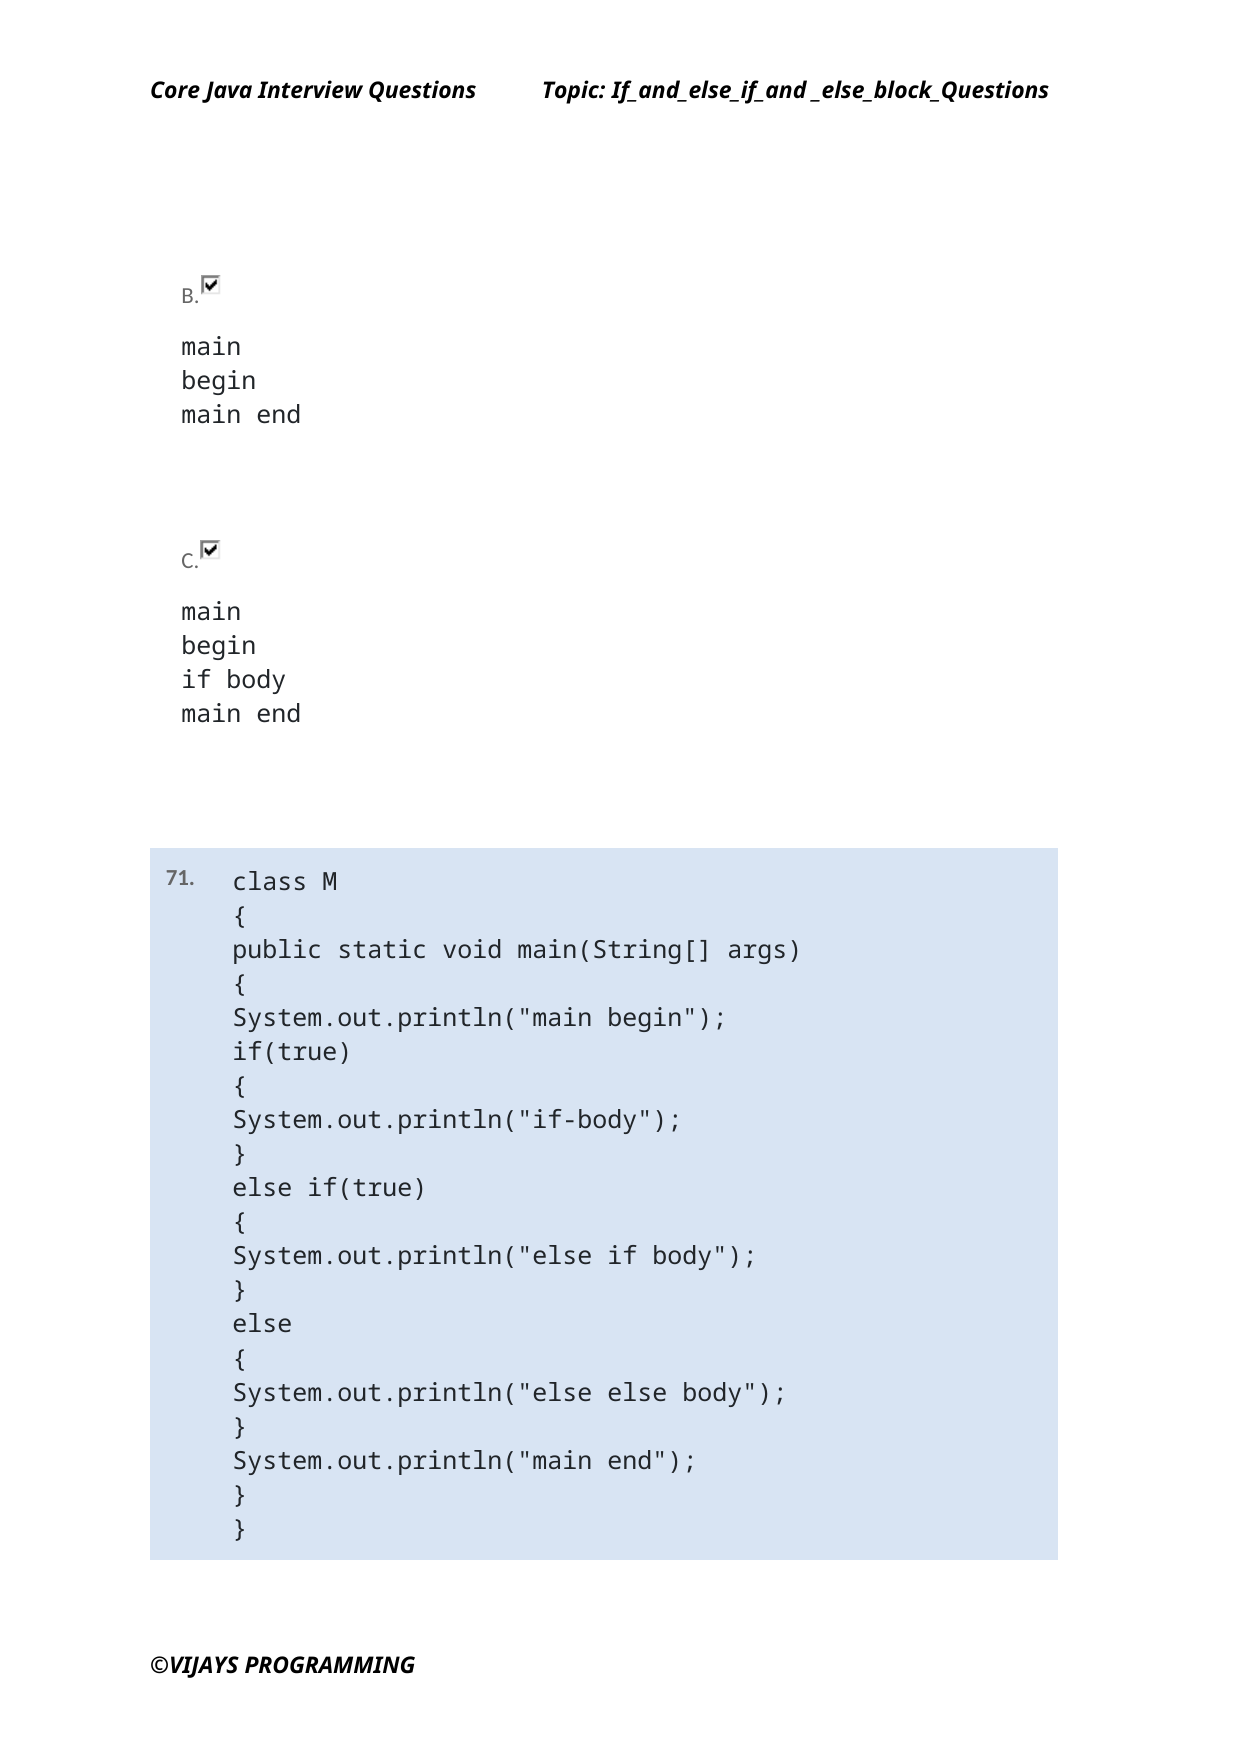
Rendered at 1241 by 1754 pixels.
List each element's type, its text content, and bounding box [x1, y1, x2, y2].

table_header class M { public static void main(String[] args) { System.out.println("main begin"); if(true) { System.out.println("if-body"); } else if(true) { System.out.println("else if body"); } else { System.out.println("else else body"); } System.out.println("main end"); } } [216, 848, 1058, 1560]
table_header [1058, 848, 1090, 1560]
table_cell [150, 150, 1090, 848]
table_header B. main begin main end [181, 268, 319, 533]
table_header C. main begin if body main end [181, 533, 319, 832]
table_header [181, 166, 346, 268]
table_header 71. [150, 848, 216, 1560]
